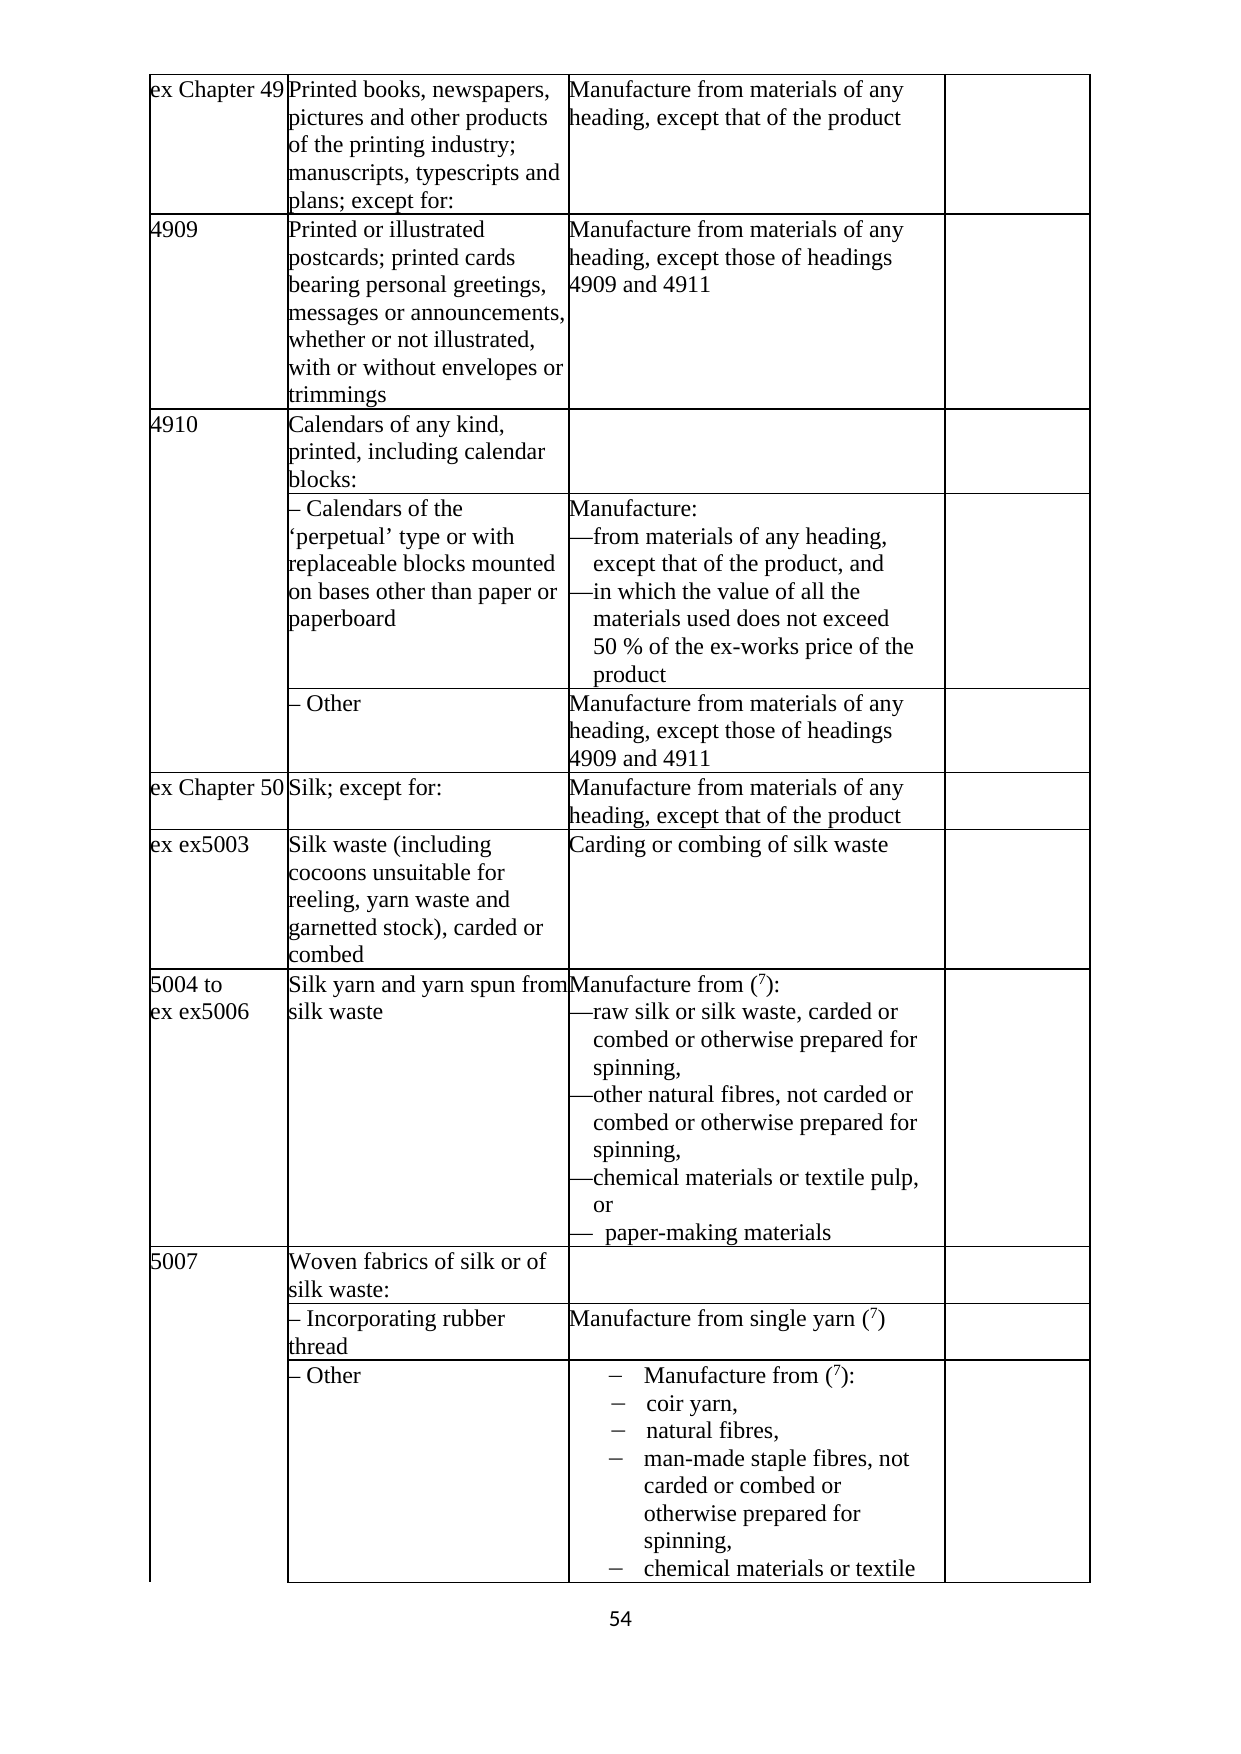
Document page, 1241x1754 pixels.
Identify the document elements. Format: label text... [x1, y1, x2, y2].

table_cell Carding or combing of silk waste [570, 830, 944, 968]
table_cell Printed or illustrated postcards; printed cards bearing personal greetings, messages or announcements, whether or not illustrated, with or without envelopes or trimmings [289, 215, 568, 408]
table_cell Printed books, newspapers, pictures and other products of the printing industry; manuscripts, typescripts and plans; except for: [289, 75, 568, 213]
table_cell ex Chapter 49 [151, 75, 287, 213]
table_cell ex ex5003 [151, 830, 287, 968]
table_cell [946, 970, 1089, 1246]
table_cell Manufacture from materials of any heading, except that of the product [570, 75, 944, 213]
table_header chemical materials or textile pulp, or [593, 1163, 944, 1218]
table_cell Manufacture from (7): [570, 1361, 944, 1582]
table_header coir yarn, [571, 1389, 944, 1416]
table_cell Manufacture from materials of any heading, except those of headings 4909 and 4911 [570, 215, 944, 408]
table_header — [570, 1163, 593, 1218]
table_cell – Other [289, 1361, 568, 1582]
table_cell Manufacture from single yarn (7) [570, 1304, 944, 1359]
table_cell 4910 [151, 410, 287, 772]
table_cell [570, 410, 944, 492]
table_header — [570, 1080, 593, 1163]
table_header — [570, 577, 593, 687]
table_header in which the value of all the materials used does not exceed 50 % of the ex-works price of the product [593, 577, 944, 687]
table_cell – Incorporating rubber thread [289, 1304, 568, 1359]
table_cell [946, 410, 1089, 492]
table_header man-made staple fibres, not carded or combed or otherwise prepared for spinning, [570, 1444, 917, 1554]
table_cell 5004 to ex ex5006 [151, 970, 287, 1246]
table_header — [570, 1218, 605, 1246]
table_cell [946, 689, 1089, 772]
table_header other natural fibres, not carded or combed or otherwise prepared for spinning, [593, 1080, 944, 1163]
table_cell Woven fabrics of silk or of silk waste: [289, 1247, 568, 1303]
table_header from materials of any heading, except that of the product, and [593, 522, 944, 577]
table_header — [570, 997, 593, 1080]
table_cell 4909 [151, 215, 287, 408]
table_header paper-making materials [605, 1218, 944, 1246]
table_cell – Other [289, 689, 568, 772]
table_cell [946, 830, 1089, 968]
table_cell Manufacture from materials of any heading, except that of the product [570, 773, 944, 828]
table_cell [946, 1247, 1089, 1303]
table_cell [946, 773, 1089, 828]
table_cell – Calendars of the ‘perpetual’ type or with replaceable blocks mounted on bases other than paper or paperboard [289, 494, 568, 687]
table_cell [570, 1247, 944, 1303]
table_cell Manufacture: [570, 494, 944, 687]
table_cell [946, 75, 1089, 213]
table_header natural fibres, [571, 1416, 944, 1444]
table_cell 5007 [151, 1247, 287, 1582]
table_cell Calendars of any kind, printed, including calendar blocks: [289, 410, 568, 492]
table_cell [946, 494, 1089, 687]
table_cell ex Chapter 50 [151, 773, 287, 828]
table_header — [570, 522, 593, 577]
table_cell Silk; except for: [289, 773, 568, 828]
table_cell Manufacture from materials of any heading, except those of headings 4909 and 4911 [570, 689, 944, 772]
table_header chemical materials or textile [570, 1554, 923, 1582]
table_cell [946, 1361, 1089, 1582]
table_cell Silk waste (including cocoons unsuitable for reeling, yarn waste and garnetted stock), carded or combed [289, 830, 568, 968]
table_cell [946, 1304, 1089, 1359]
table_header raw silk or silk waste, carded or combed or otherwise prepared for spinning, [593, 997, 944, 1080]
table_cell [946, 215, 1089, 408]
table_cell Silk yarn and yarn spun from silk waste [289, 970, 568, 1246]
table_cell Manufacture from (7): [570, 970, 944, 1246]
